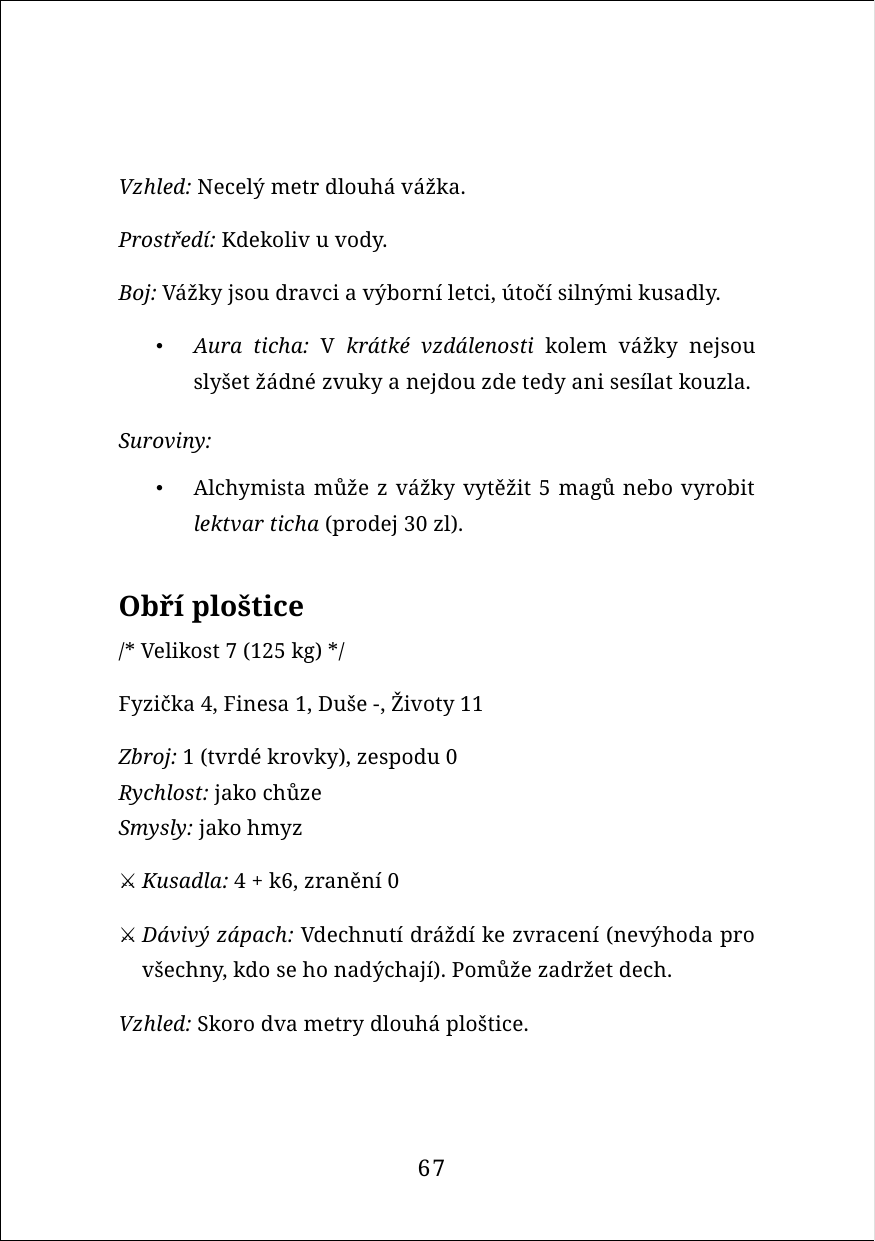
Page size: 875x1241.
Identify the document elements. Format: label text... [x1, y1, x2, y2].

text Smysly: jako hmyz [118, 813, 756, 842]
text Prostředí: Kdekoliv u vody. [118, 225, 756, 253]
text Suroviny: [118, 426, 756, 454]
text Rychlost: jako chůze [118, 778, 756, 806]
list Aura ticha: V krátké vzdálenosti kolem vážky nejsou slyšet žádné zvuky a nejdou zde tedy ani sesílat kouzla. [156, 331, 756, 395]
subtitle Obří ploštice [118, 586, 756, 624]
text Vzhled: Necelý metr dlouhá vážka. [118, 172, 756, 200]
text ⚔ Dávivý zápach: Vdechnutí dráždí ke zvracení (nevýhoda pro všechny, kdo se ho nadýchají). Pomůže zadržet dech. [118, 920, 756, 984]
text Vzhled: Skoro dva metry dlouhá ploštice. [118, 1009, 756, 1037]
text Fyzička 4, Finesa 1, Duše -, Životy 11 [118, 689, 756, 718]
text Zbroj: 1 (tvrdé krovky), zespodu 0 [118, 742, 756, 771]
text ⚔ Kusadla: 4 + k6, zranění 0 [118, 867, 756, 895]
list Alchymista může z vážky vytěžit 5 magů nebo vyrobit lektvar ticha (prodej 30 zl). [156, 473, 756, 537]
text Boj: Vážky jsou dravci a výborní letci, útočí silnými kusadly. [118, 278, 756, 307]
text /* Velikost 7 (125 kg) */ [118, 636, 756, 664]
